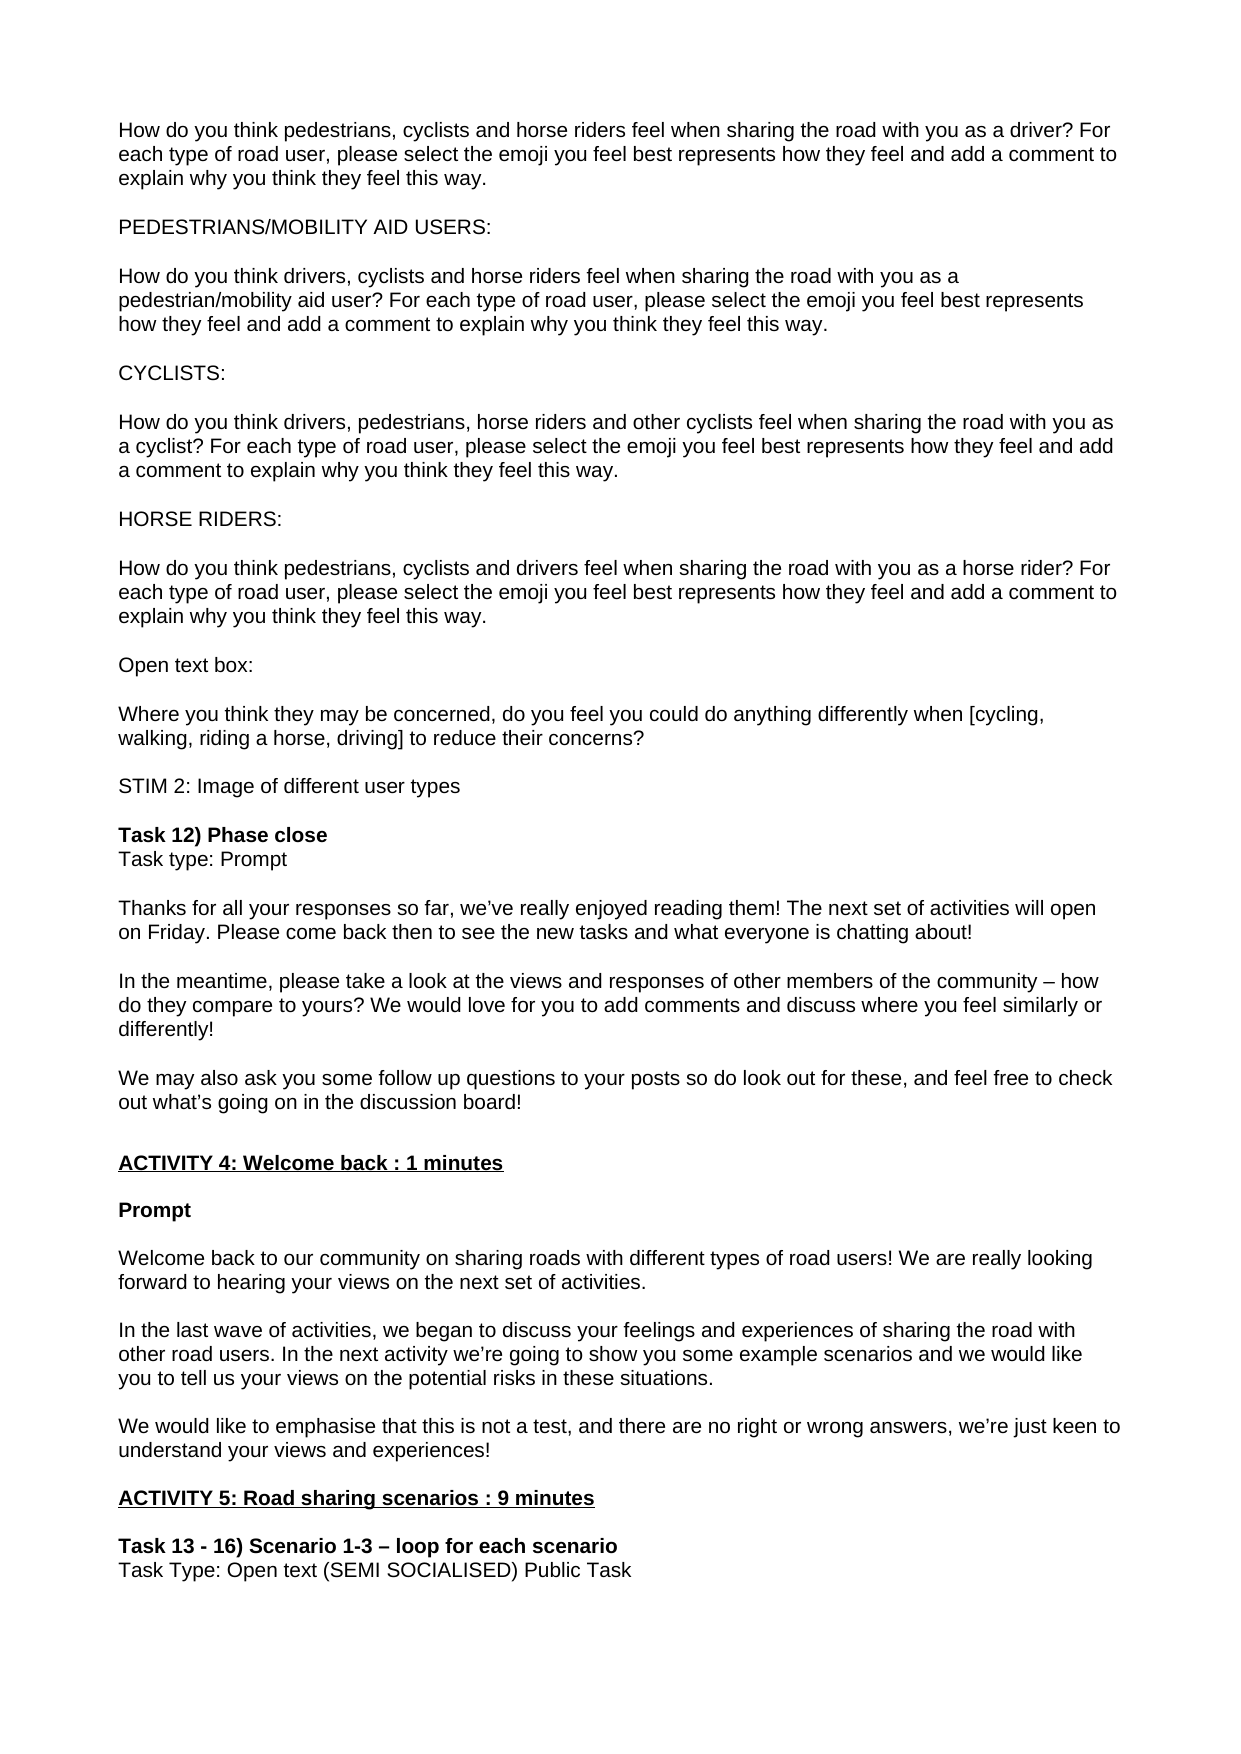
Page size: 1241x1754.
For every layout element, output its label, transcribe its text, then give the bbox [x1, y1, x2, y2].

text How do you think drivers, pedestrians, horse riders and other cyclists feel when sharing the road with you as a cyclist? For each type of road user, please select the emoji you feel best represents how they feel and add a comment to explain why you think they feel this way. [118, 410, 1122, 482]
text How do you think drivers, cyclists and horse riders feel when sharing the road with you as a pedestrian/mobility aid user? For each type of road user, please select the emoji you feel best represents how they feel and add a comment to explain why you think they feel this way. [118, 264, 1122, 336]
text In the meantime, please take a look at the views and responses of other members of the community – how do they compare to yours? We would love for you to add comments and discuss where you feel similarly or differently! [118, 969, 1122, 1041]
text In the last wave of activities, we began to discuss your feelings and experiences of sharing the road with other road users. In the next activity we’re going to show you some example scenarios and we would like you to tell us your views on the potential risks in these situations. [118, 1318, 1122, 1390]
text How do you think pedestrians, cyclists and drivers feel when sharing the road with you as a horse rider? For each type of road user, please select the emoji you feel best represents how they feel and add a comment to explain why you think they feel this way. [118, 556, 1122, 627]
text Where you think they may be concerned, do you feel you could do anything differently when [cycling, walking, riding a horse, driving] to reduce their concerns? [118, 701, 1122, 749]
text Prompt [118, 1198, 1122, 1222]
text We may also ask you some follow up questions to your posts so do look out for these, and feel free to check out what’s going on in the discussion board! [118, 1066, 1122, 1114]
text PEDESTRIANS/MOBILITY AID USERS: [118, 215, 1122, 239]
text CYCLISTS: [118, 361, 1122, 385]
text We would like to emphasise that this is not a test, and there are no right or wrong answers, we’re just keen to understand your views and experiences! [118, 1414, 1122, 1462]
text Task 13 - 16) Scenario 1-3 – loop for each scenario [118, 1534, 1122, 1558]
text HORSE RIDERS: [118, 507, 1122, 531]
text ACTIVITY 5: Road sharing scenarios : 9 minutes [118, 1486, 1122, 1510]
text How do you think pedestrians, cyclists and horse riders feel when sharing the road with you as a driver? For each type of road user, please select the emoji you feel best represents how they feel and add a comment to explain why you think they feel this way. [118, 118, 1122, 190]
text Thanks for all your responses so far, we’ve really enjoyed reading them! The next set of activities will open on Friday. Please come back then to see the new tasks and what everyone is chatting about! [118, 896, 1122, 944]
text Open text box: [118, 652, 1122, 676]
text Task 12) Phase close Task type: Prompt [118, 823, 1122, 871]
text STIM 2: Image of different user types [118, 774, 1122, 798]
text Welcome back to our community on sharing roads with different types of road users! We are really looking forward to hearing your views on the next set of activities. [118, 1246, 1122, 1294]
text Task Type: Open text (SEMI SOCIALISED) Public Task [118, 1558, 1122, 1582]
text ACTIVITY 4: Welcome back : 1 minutes [118, 1150, 1122, 1174]
